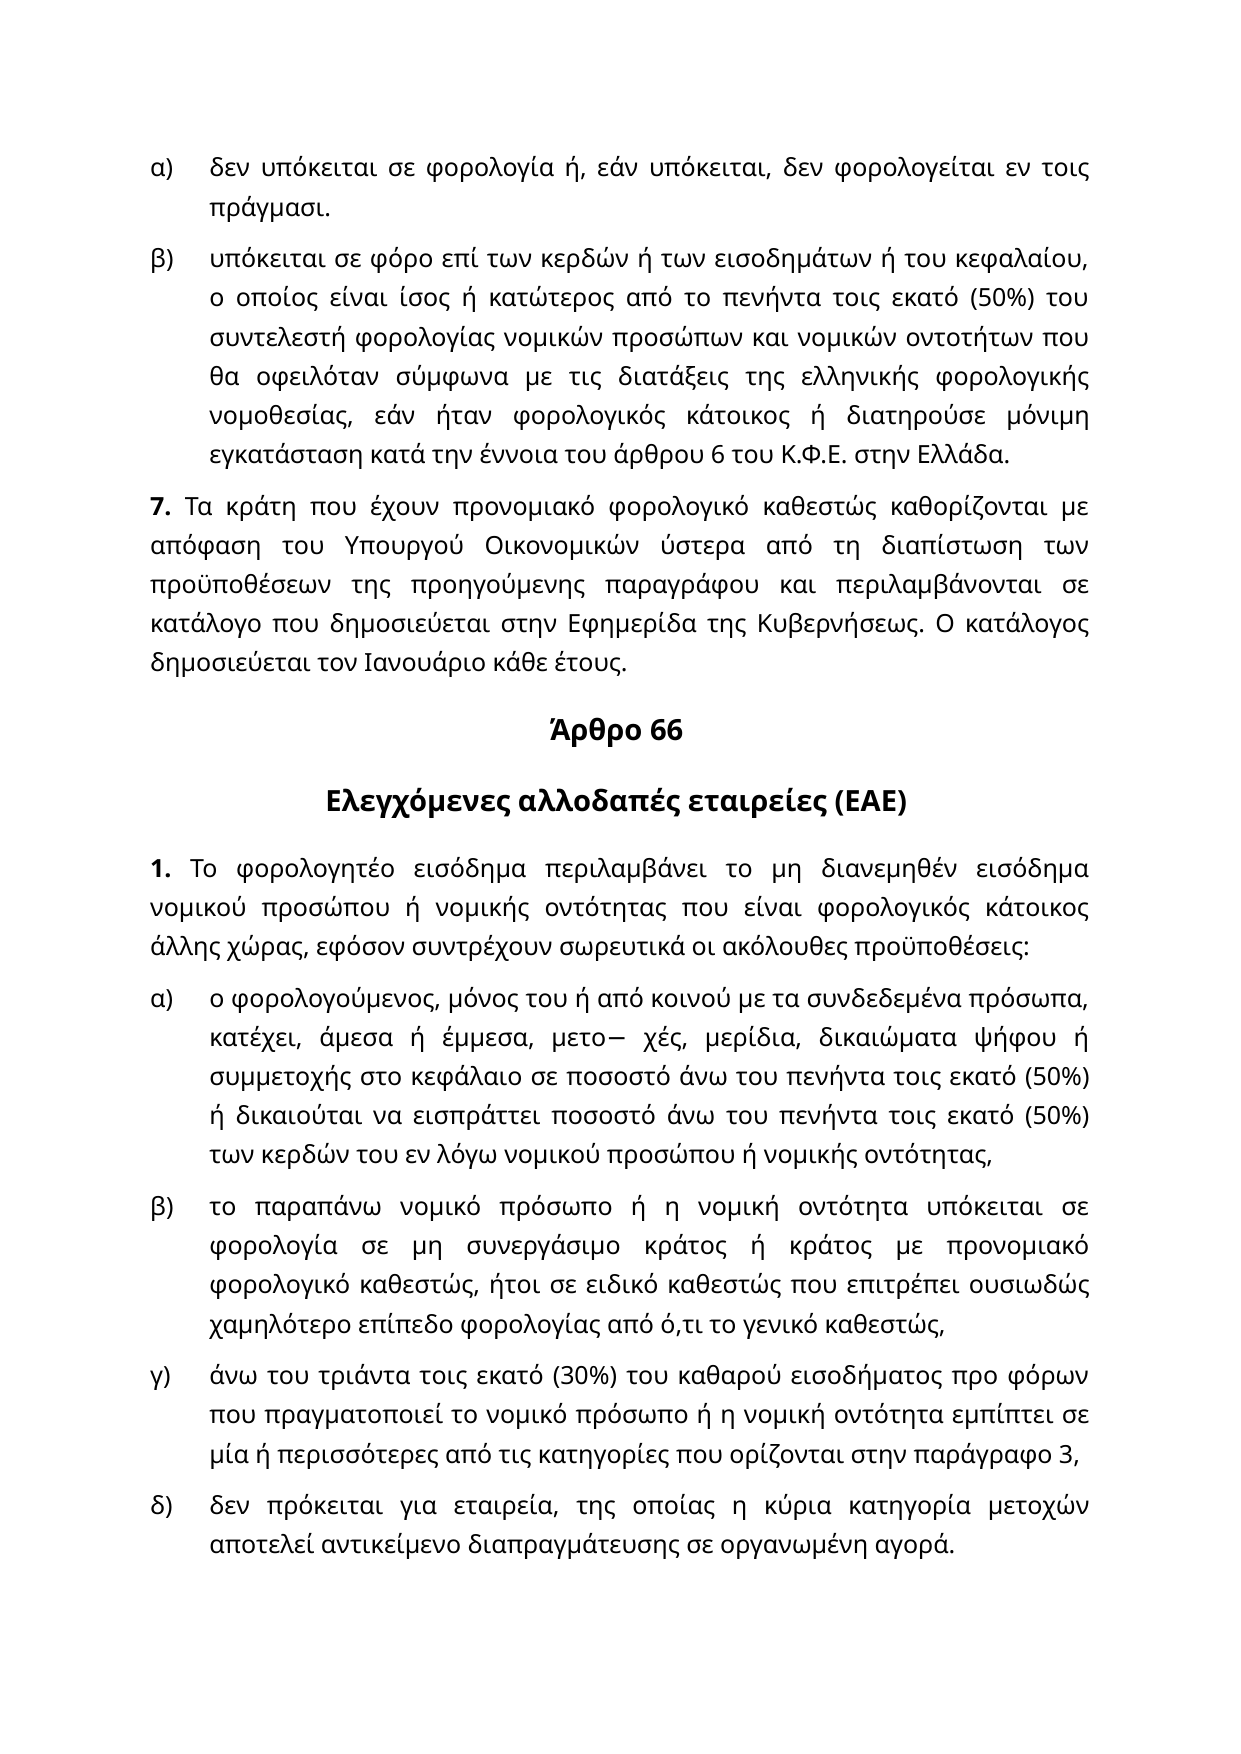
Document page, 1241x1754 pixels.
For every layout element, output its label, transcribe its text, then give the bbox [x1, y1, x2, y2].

subtitle Ελεγχόμενες αλλοδαπές εταιρείες (ΕΑΕ) [150, 780, 1090, 819]
list δ) δεν πρόκειται για εταιρεία, της οποίας η κύρια κατηγορία μετοχών αποτελεί αντικείμενο διαπραγμάτευσης σε οργανωμένη αγορά. [150, 1488, 1090, 1561]
subtitle Άρθρο 66 [150, 709, 1090, 749]
list α) δεν υπόκειται σε φορολογία ή, εάν υπόκειται, δεν φορολογείται εν τοις πράγμασι. [150, 150, 1090, 223]
list α) ο φορολογούμενος, μόνος του ή από κοινού με τα συνδεδεμένα πρόσωπα, κατέχει, άμεσα ή έμμεσα, μετο− χές, μερίδια, δικαιώματα ψήφου ή συμμετοχής στο κεφάλαιο σε ποσοστό άνω του πενήντα τοις εκατό (50%) ή δικαιούται να εισπράττει ποσοστό άνω του πενήντα τοις εκατό (50%) των κερδών του εν λόγω νομικού προσώπου ή νομικής οντότητας, [150, 980, 1090, 1171]
text 1. Το φορολογητέο εισόδημα περιλαμβάνει το μη διανεμηθέν εισόδημα νομικού προσώπου ή νομικής οντότητας που είναι φορολογικός κάτοικος άλλης χώρας, εφόσον συντρέχουν σωρευτικά οι ακόλουθες προϋποθέσεις: [150, 850, 1090, 963]
list γ) άνω του τριάντα τοις εκατό (30%) του καθαρού εισοδήματος προ φόρων που πραγματοποιεί το νομικό πρόσωπο ή η νομική οντότητα εμπίπτει σε μία ή περισσότερες από τις κατηγορίες που ορίζονται στην παράγραφο 3, [150, 1358, 1090, 1470]
text 7. Τα κράτη που έχουν προνομιακό φορολογικό καθεστώς καθορίζονται με απόφαση του Υπουργού Οικονομικών ύστερα από τη διαπίστωση των προϋποθέσεων της προηγούμενης παραγράφου και περιλαμβάνονται σε κατάλογο που δημοσιεύεται στην Εφημερίδα της Κυβερνήσεως. Ο κατάλογος δημοσιεύεται τον Ιανουάριο κάθε έτους. [150, 488, 1090, 679]
list β) το παραπάνω νομικό πρόσωπο ή η νομική οντότητα υπόκειται σε φορολογία σε μη συνεργάσιμο κράτος ή κράτος με προνομιακό φορολογικό καθεστώς, ήτοι σε ειδικό καθεστώς που επιτρέπει ουσιωδώς χαμηλότερο επίπεδο φορολογίας από ό,τι το γενικό καθεστώς, [150, 1189, 1090, 1340]
list β) υπόκειται σε φόρο επί των κερδών ή των εισοδημάτων ή του κεφαλαίου, ο οποίος είναι ίσος ή κατώτερος από το πενήντα τοις εκατό (50%) του συντελεστή φορολογίας νομικών προσώπων και νομικών οντοτήτων που θα οφειλόταν σύμφωνα με τις διατάξεις της ελληνικής φορολογικής νομοθεσίας, εάν ήταν φορολογικός κάτοικος ή διατηρούσε μόνιμη εγκατάσταση κατά την έννοια του άρθρου 6 του Κ.Φ.Ε. στην Ελλάδα. [150, 241, 1090, 471]
